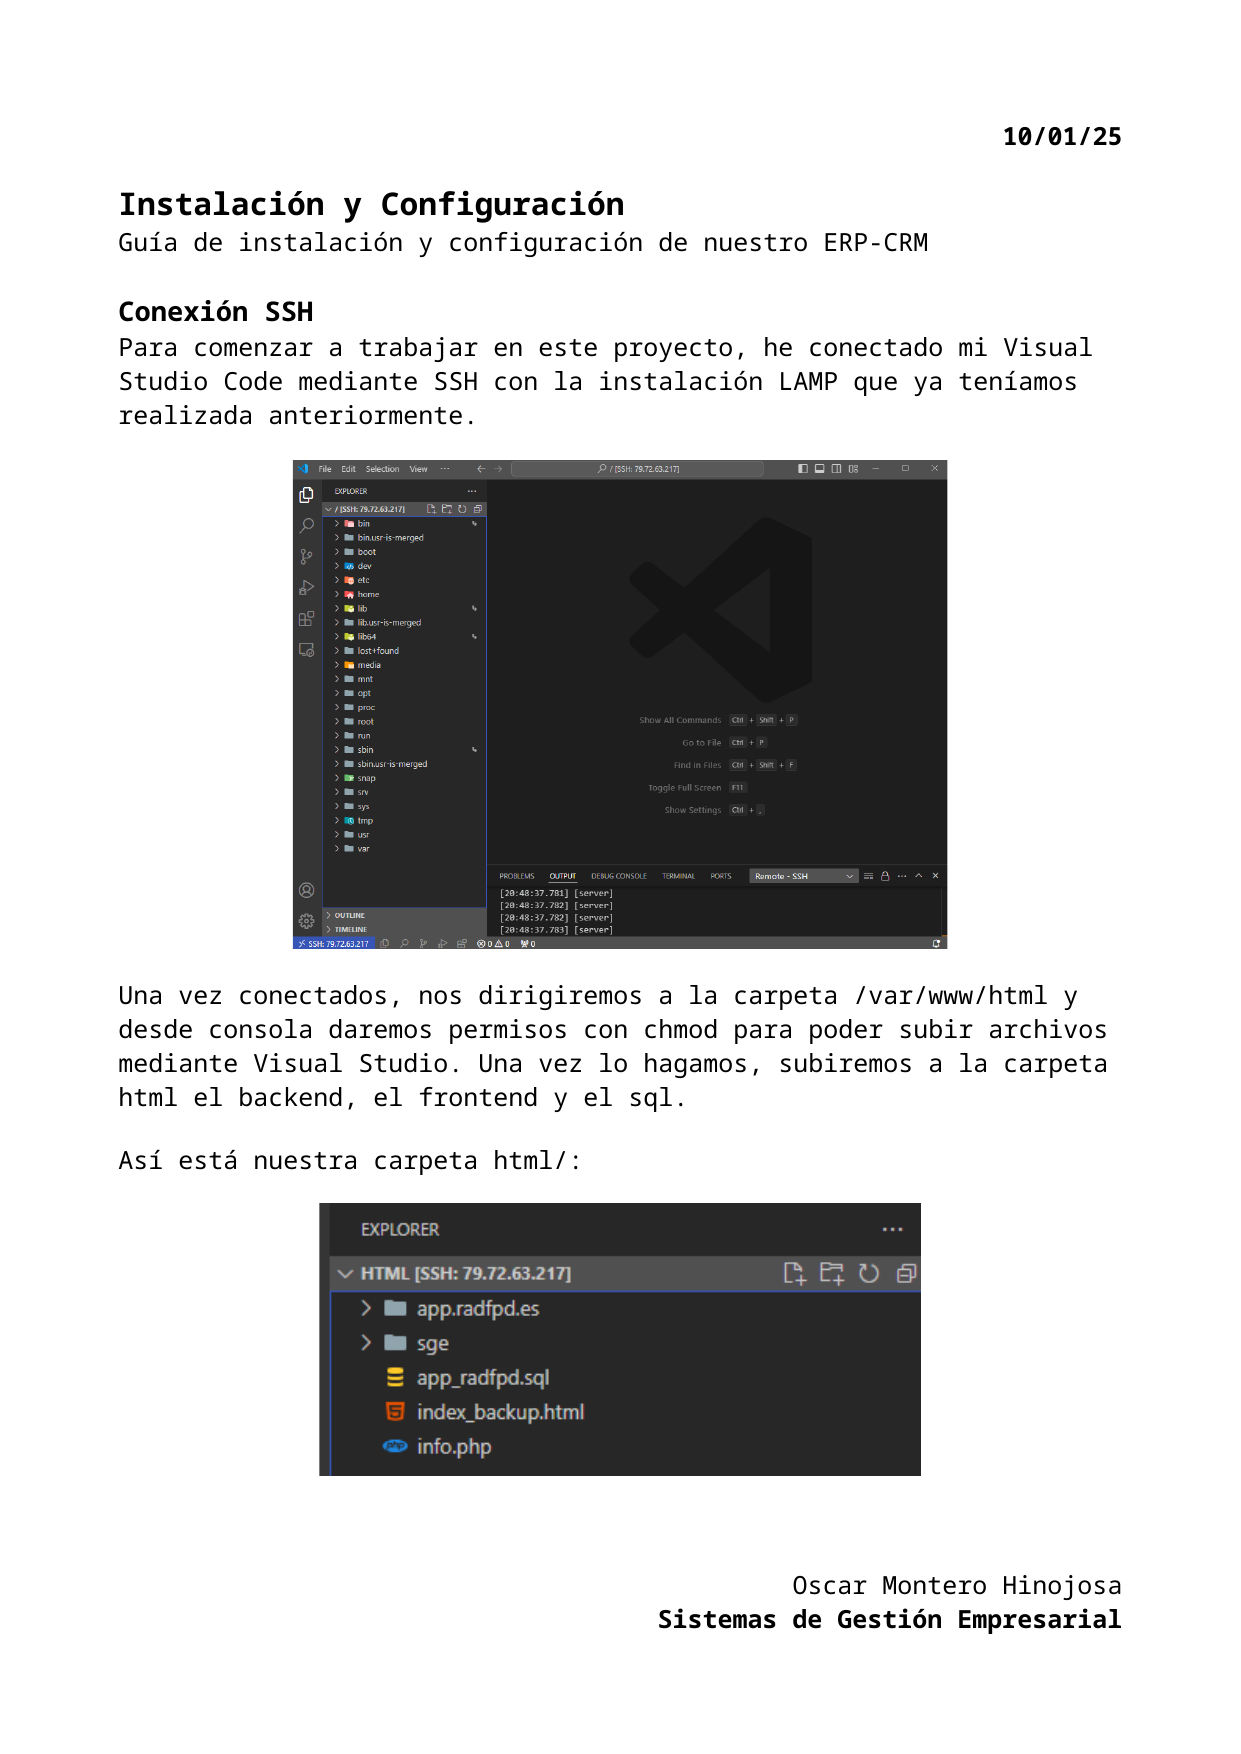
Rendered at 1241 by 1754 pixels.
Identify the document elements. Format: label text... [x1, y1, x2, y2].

text Una vez conectados, nos dirigiremos a la carpeta /var/www/html y desde consola daremos permisos con chmod para poder subir archivos mediante Visual Studio. Una vez lo hagamos, subiremos a la carpeta html el backend, el frontend y el sql. [118, 978, 1122, 1114]
text Para comenzar a trabajar en este proyecto, he conectado mi Visual Studio Code mediante SSH con la instalación LAMP que ya teníamos realizada anteriormente. [118, 329, 1122, 431]
picture [292, 460, 948, 949]
picture [319, 1203, 921, 1476]
text Así está nuestra carpeta html/: [118, 1143, 1122, 1177]
text Conexión SSH [118, 292, 1122, 329]
text Instalación y Configuración Guía de instalación y configuración de nuestro ERP-CRM [118, 182, 1122, 258]
